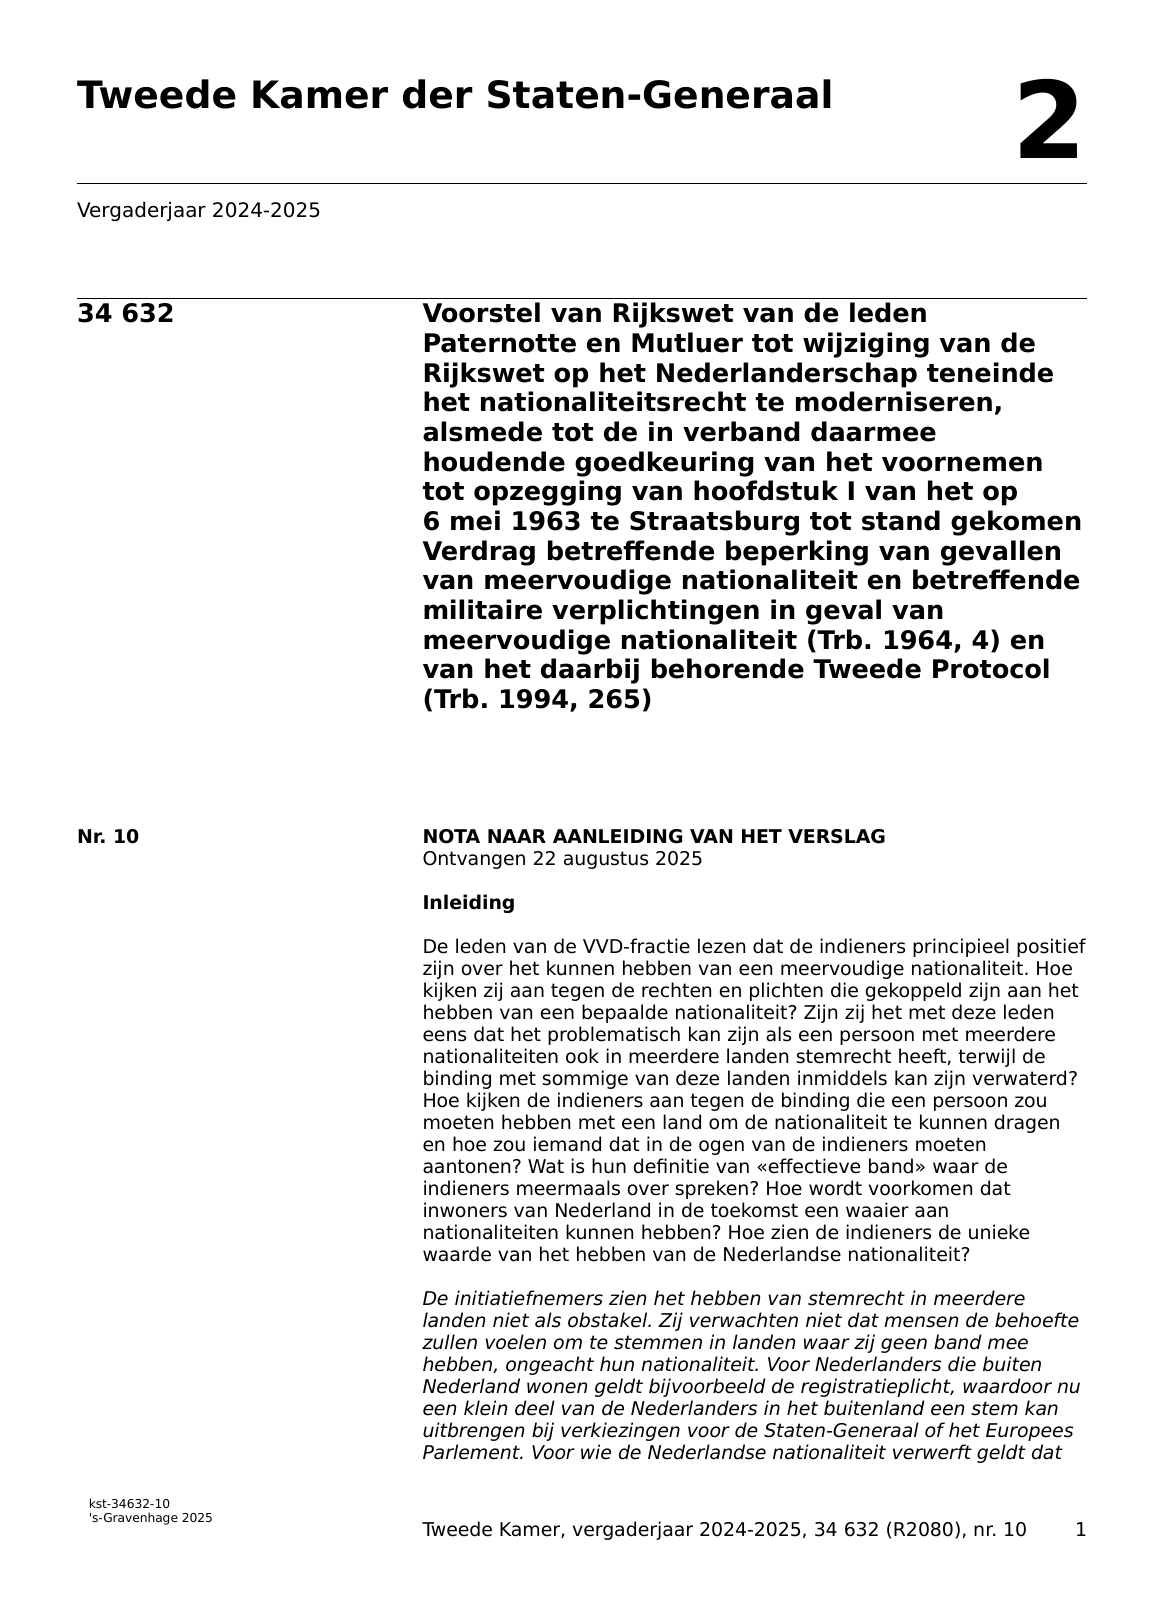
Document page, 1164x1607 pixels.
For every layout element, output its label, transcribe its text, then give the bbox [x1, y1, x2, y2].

text Ontvangen 22 augustus 2025 [422, 848, 1087, 869]
text De initiatiefnemers zien het hebben van stemrecht in meerdere landen niet als obstakel. Zij verwachten niet dat mensen de behoefte zullen voelen om te stemmen in landen waar zij geen band mee hebben, ongeacht hun nationaliteit. Voor Nederlanders die buiten Nederland wonen geldt bijvoorbeeld de registratieplicht, waardoor nu een klein deel van de Nederlanders in het buitenland een stem kan uitbrengen bij verkiezingen voor de Staten-Generaal of het Europees Parlement. Voor wie de Nederlandse nationaliteit verwerft geldt dat [422, 1288, 1087, 1464]
text De leden van de VVD-fractie lezen dat de indieners principieel positief zijn over het kunnen hebben van een meervoudige nationaliteit. Hoe kijken zij aan tegen de rechten en plichten die gekoppeld zijn aan het hebben van een bepaalde nationaliteit? Zijn zij het met deze leden eens dat het problematisch kan zijn als een persoon met meerdere nationaliteiten ook in meerdere landen stemrecht heeft, terwijl de binding met sommige van deze landen inmiddels kan zijn verwaterd? Hoe kijken de indieners aan tegen de binding die een persoon zou moeten hebben met een land om de nationaliteit te kunnen dragen en hoe zou iemand dat in de ogen van de indieners moeten aantonen? Wat is hun definitie van «effectieve band» waar de indieners meermaals over spreken? Hoe wordt voorkomen dat inwoners van Nederland in de toekomst een waaier aan nationaliteiten kunnen hebben? Hoe zien de indieners de unieke waarde van het hebben van de Nederlandse nationaliteit? [422, 936, 1087, 1266]
table_header 2 [886, 59, 1087, 183]
subtitle Inleiding [422, 892, 1087, 914]
table_header Tweede Kamer der Staten-Generaal [77, 59, 886, 183]
text kst-34632-10 [88, 1497, 323, 1511]
text 's-Gravenhage 2025 [88, 1511, 323, 1525]
subtitle Nr. 10 NOTA NAAR AANLEIDING VAN HET VERSLAG [77, 826, 1087, 848]
table_cell Vergaderjaar 2024-2025 [77, 184, 1087, 298]
subtitle 34 632 Voorstel van Rijkswet van de leden Paternotte en Mutluer tot wijziging van de Rijkswet op het Nederlanderschap teneinde het nationaliteitsrecht te moderniseren, alsmede tot de in verband daarmee houdende goedkeuring van het voornemen tot opzegging van hoofdstuk I van het op 6 mei 1963 te Straatsburg tot stand gekomen Verdrag betreffende beperking van gevallen van meervoudige nationaliteit en betreffende militaire verplichtingen in geval van meervoudige nationaliteit (Trb. 1964, 4) en van het daarbij behorende Tweede Protocol (Trb. 1994, 265) [77, 299, 1087, 714]
